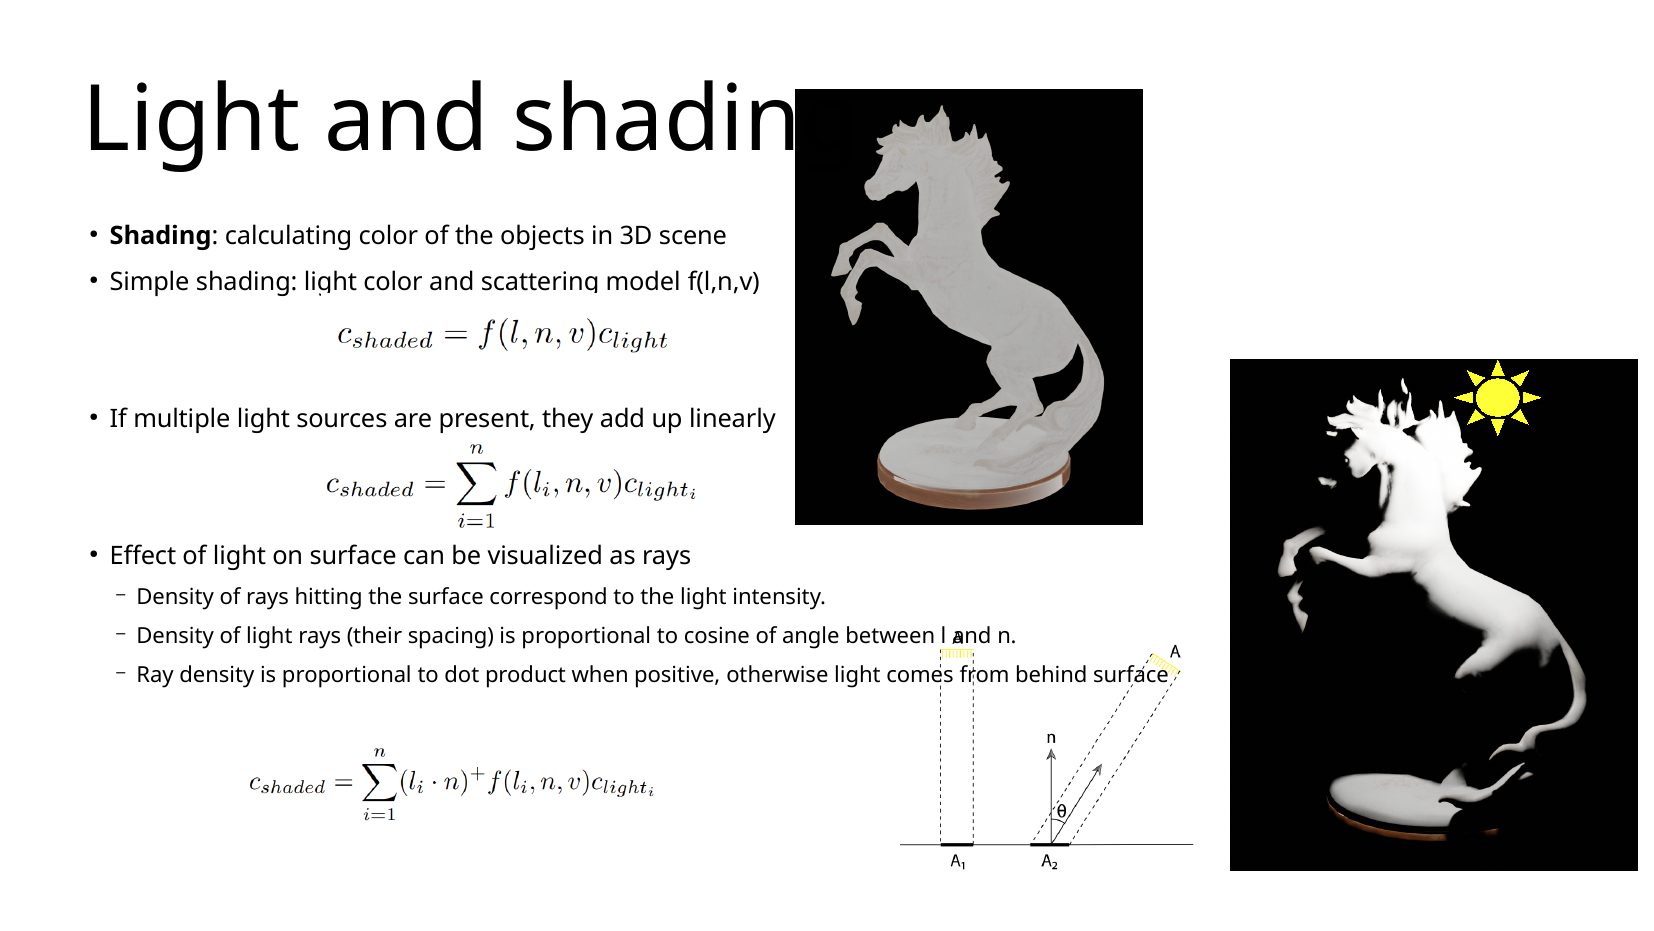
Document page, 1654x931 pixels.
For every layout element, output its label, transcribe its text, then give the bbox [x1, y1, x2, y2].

text_box [1467, 409, 1485, 425]
text_box [1511, 409, 1529, 425]
picture [315, 437, 714, 541]
picture [321, 293, 685, 381]
picture [900, 691, 1201, 874]
picture [795, 89, 1143, 526]
text_box [1511, 370, 1529, 386]
picture [224, 734, 676, 833]
text_box [1467, 370, 1485, 386]
text_box [1491, 419, 1505, 436]
text_box [1491, 360, 1505, 376]
picture [1230, 359, 1638, 871]
text_box [1454, 392, 1473, 403]
text_box [1523, 392, 1541, 403]
title Light and shading [82, 37, 1571, 193]
list Shading: calculating color of the objects in 3D scene Simple shading: light color and scattering model f(l,n,v) If multiple light sources are present, they add up linearly Effect of light on surface can be visualized as rays Density of rays hitting the surface correspond to the light intensity. Density of light rays (their spacing) is proportional to cosine of angle between l and n. Ray density is proportional to dot product when positive, otherwise light comes from behind surface [82, 217, 1571, 691]
text_box [1476, 378, 1520, 417]
